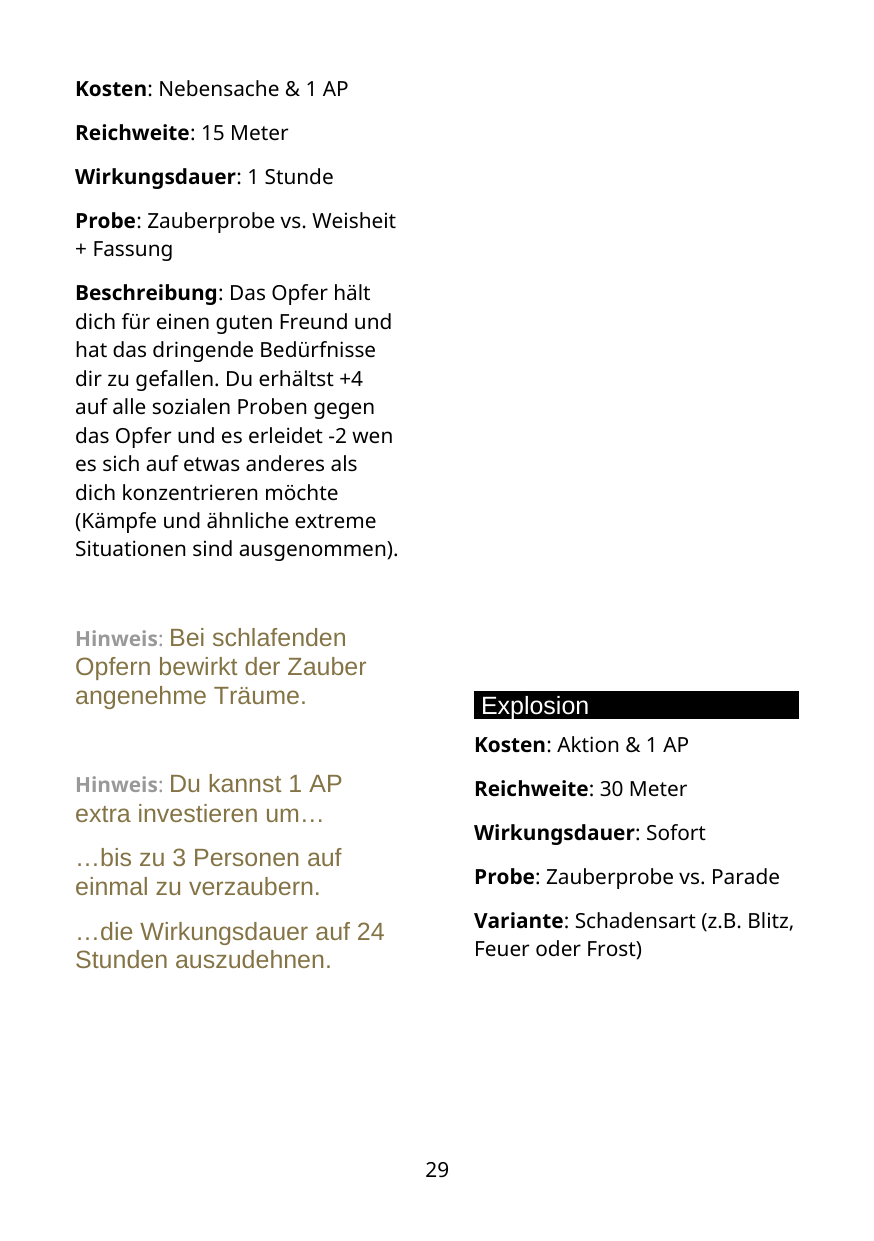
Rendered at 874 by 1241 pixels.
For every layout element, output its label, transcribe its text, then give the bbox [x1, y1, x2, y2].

text Wirkungsdauer: 1 Stunde [75, 162, 400, 190]
text Kosten: Aktion & 1 AP [474, 730, 799, 758]
text Variante: Schadensart (z.B. Blitz, Feuer oder Frost) [474, 906, 799, 963]
text …bis zu 3 Personen auf einmal zu verzaubern. [75, 843, 400, 901]
text Hinweis: Bei schlafenden Opfern bewirkt der Zauber angenehme Träume. [75, 623, 400, 710]
text Hinweis: Du kannst 1 AP extra investieren um… [75, 769, 400, 828]
subtitle Explosion [474, 691, 799, 719]
text Probe: Zauberprobe vs. Weisheit + Fassung [75, 206, 400, 263]
text Beschreibung: Das Opfer hält dich für einen guten Freund und hat das dringende Bedürfnisse dir zu gefallen. Du erhältst +4 auf alle sozialen Proben gegen das Opfer und es erleidet -2 wen es sich auf etwas anderes als dich konzentrieren möchte (Kämpfe und ähnliche extreme Situationen sind ausgenommen). [75, 278, 400, 563]
text Reichweite: 30 Meter [474, 774, 799, 802]
text Kosten: Nebensache & 1 AP [75, 74, 400, 102]
text …die Wirkungsdauer auf 24 Stunden auszudehnen. [75, 916, 400, 974]
text Probe: Zauberprobe vs. Parade [474, 862, 799, 891]
text Reichweite: 15 Meter [75, 118, 400, 146]
text Wirkungsdauer: Sofort [474, 818, 799, 846]
